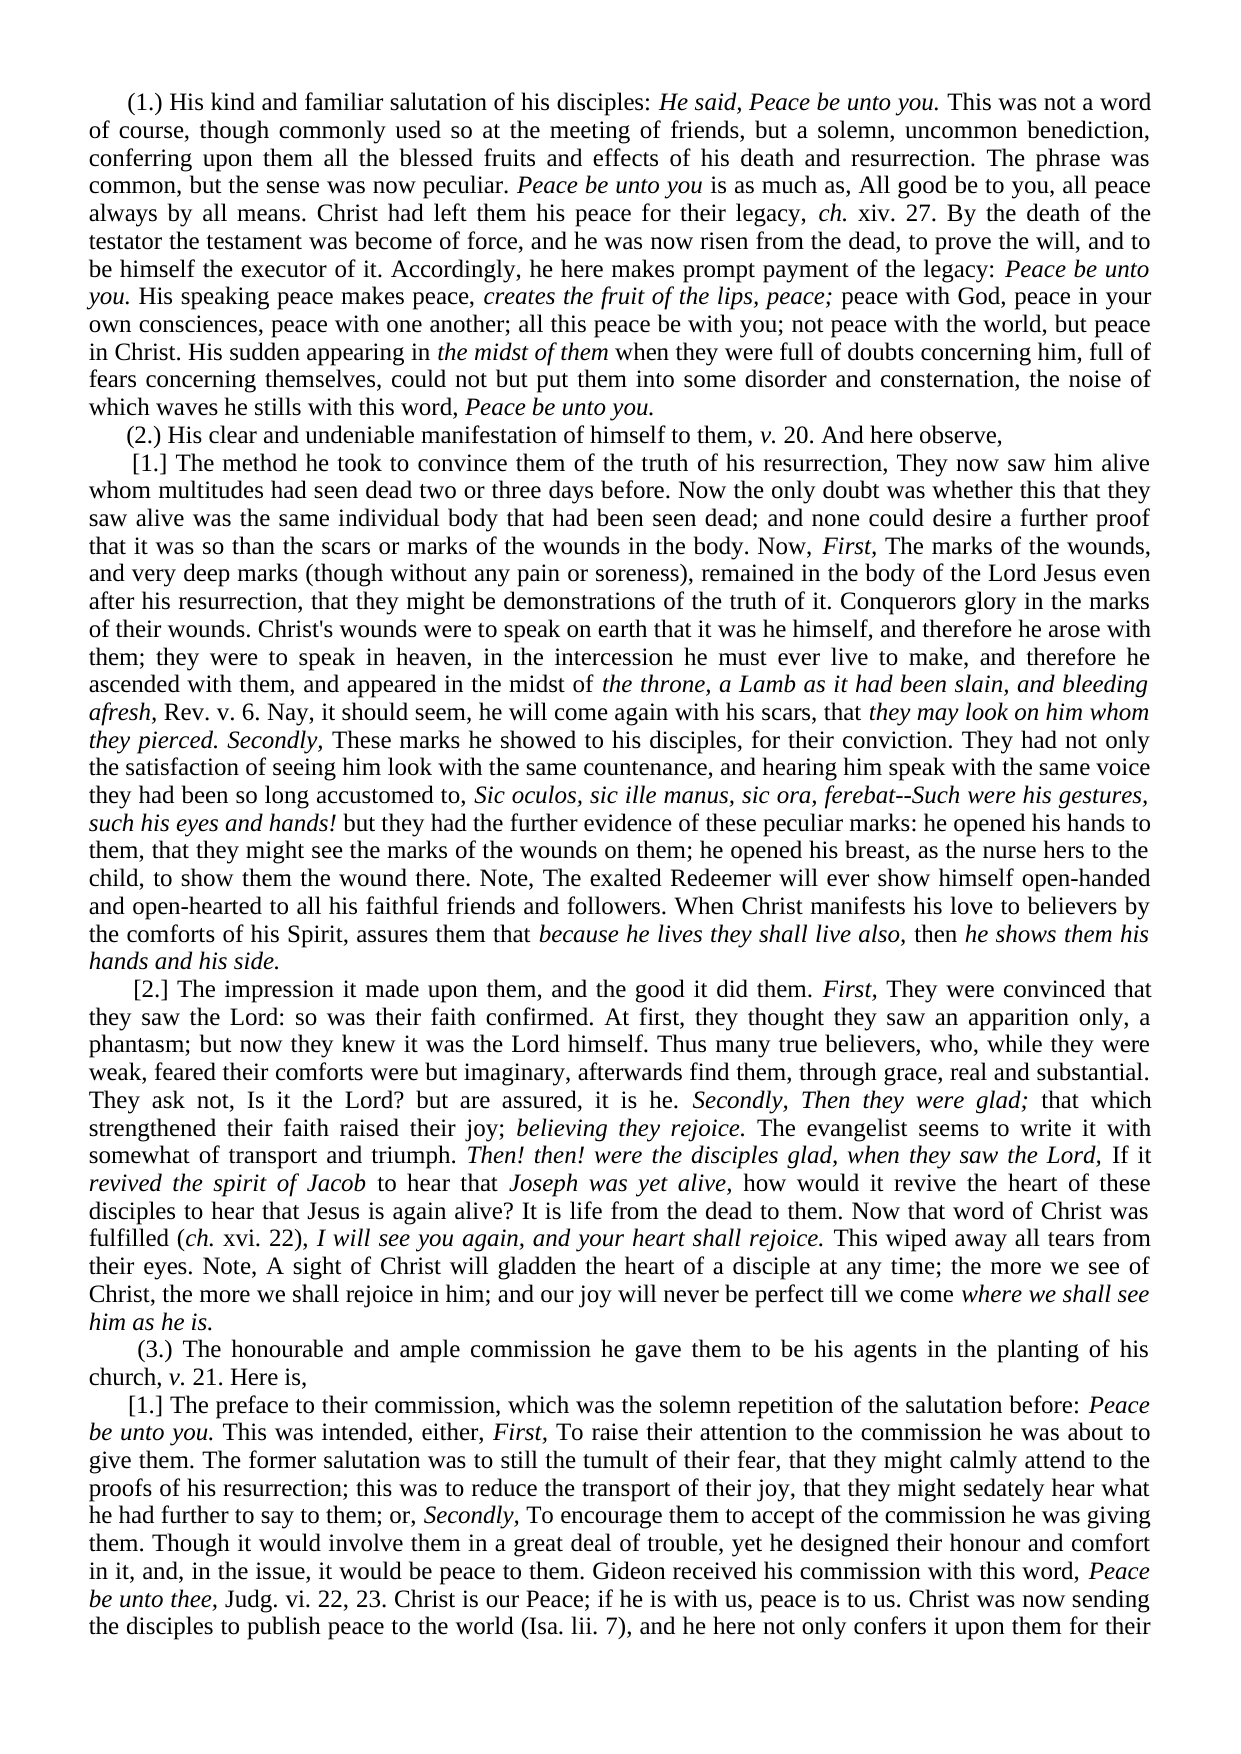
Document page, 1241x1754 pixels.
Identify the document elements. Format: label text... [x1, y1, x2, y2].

text [2.] The impression it made upon them, and the good it did them. First, They were convinced that they saw the Lord: so was their faith confirmed. At first, they thought they saw an apparition only, a phantasm; but now they knew it was the Lord himself. Thus many true believers, who, while they were weak, feared their comforts were but imaginary, afterwards find them, through grace, real and substantial. They ask not, Is it the Lord? but are assured, it is he. Secondly, Then they were glad; that which strengthened their faith raised their joy; believing they rejoice. The evangelist seems to write it with somewhat of transport and triumph. Then! then! were the disciples glad, when they saw the Lord, If it revived the spirit of Jacob to hear that Joseph was yet alive, how would it revive the heart of these disciples to hear that Jesus is again alive? It is life from the dead to them. Now that word of Christ was fulfilled (ch. xvi. 22), I will see you again, and your heart shall rejoice. This wiped away all tears from their eyes. Note, A sight of Christ will gladden the heart of a disciple at any time; the more we see of Christ, the more we shall rejoice in him; and our joy will never be perfect till we come where we shall see him as he is. [88, 975, 1152, 1335]
text (1.) His kind and familiar salutation of his disciples: He said, Peace be unto you. This was not a word of course, though commonly used so at the meeting of friends, but a solemn, uncommon benediction, conferring upon them all the blessed fruits and effects of his death and resurrection. The phrase was common, but the sense was now peculiar. Peace be unto you is as much as, All good be to you, all peace always by all means. Christ had left them his peace for their legacy, ch. xiv. 27. By the death of the testator the testament was become of force, and he was now risen from the dead, to prove the will, and to be himself the executor of it. Accordingly, he here makes prompt payment of the legacy: Peace be unto you. His speaking peace makes peace, creates the fruit of the lips, peace; peace with God, peace in your own consciences, peace with one another; all this peace be with you; not peace with the world, but peace in Christ. His sudden appearing in the midst of them when they were full of doubts concerning him, full of fears concerning themselves, could not but put them into some disorder and consternation, the noise of which waves he stills with this word, Peace be unto you. [88, 88, 1152, 421]
text [1.] The method he took to convince them of the truth of his resurrection, They now saw him alive whom multitudes had seen dead two or three days before. Now the only doubt was whether this that they saw alive was the same individual body that had been seen dead; and none could desire a further proof that it was so than the scars or marks of the wounds in the body. Now, First, The marks of the wounds, and very deep marks (though without any pain or soreness), remained in the body of the Lord Jesus even after his resurrection, that they might be demonstrations of the truth of it. Conquerors glory in the marks of their wounds. Christ's wounds were to speak on earth that it was he himself, and therefore he arose with them; they were to speak in heaven, in the intercession he must ever live to make, and therefore he ascended with them, and appeared in the midst of the throne, a Lamb as it had been slain, and bleeding afresh, Rev. v. 6. Nay, it should seem, he will come again with his scars, that they may look on him whom they pierced. Secondly, These marks he showed to his disciples, for their conviction. They had not only the satisfaction of seeing him look with the same countenance, and hearing him speak with the same voice they had been so long accustomed to, Sic oculos, sic ille manus, sic ora, ferebat--Such were his gestures, such his eyes and hands! but they had the further evidence of these peculiar marks: he opened his hands to them, that they might see the marks of the wounds on them; he opened his breast, as the nurse hers to the child, to show them the wound there. Note, The exalted Redeemer will ever show himself open-handed and open-hearted to all his faithful friends and followers. When Christ manifests his love to believers by the comforts of his Spirit, assures them that because he lives they shall live also, then he shows them his hands and his side. [88, 449, 1152, 975]
text [1.] The preface to their commission, which was the solemn repetition of the salutation before: Peace be unto you. This was intended, either, First, To raise their attention to the commission he was about to give them. The former salutation was to still the tumult of their fear, that they might calmly attend to the proofs of his resurrection; this was to reduce the transport of their joy, that they might sedately hear what he had further to say to them; or, Secondly, To encourage them to accept of the commission he was giving them. Though it would involve them in a great deal of trouble, yet he designed their honour and comfort in it, and, in the issue, it would be peace to them. Gideon received his commission with this word, Peace be unto thee, Judg. vi. 22, 23. Christ is our Peace; if he is with us, peace is to us. Christ was now sending the disciples to publish peace to the world (Isa. lii. 7), and he here not only confers it upon them for their [88, 1391, 1152, 1640]
text (2.) His clear and undeniable manifestation of himself to them, v. 20. And here observe, [88, 421, 1152, 449]
text (3.) The honourable and ample commission he gave them to be his agents in the planting of his church, v. 21. Here is, [88, 1335, 1152, 1391]
